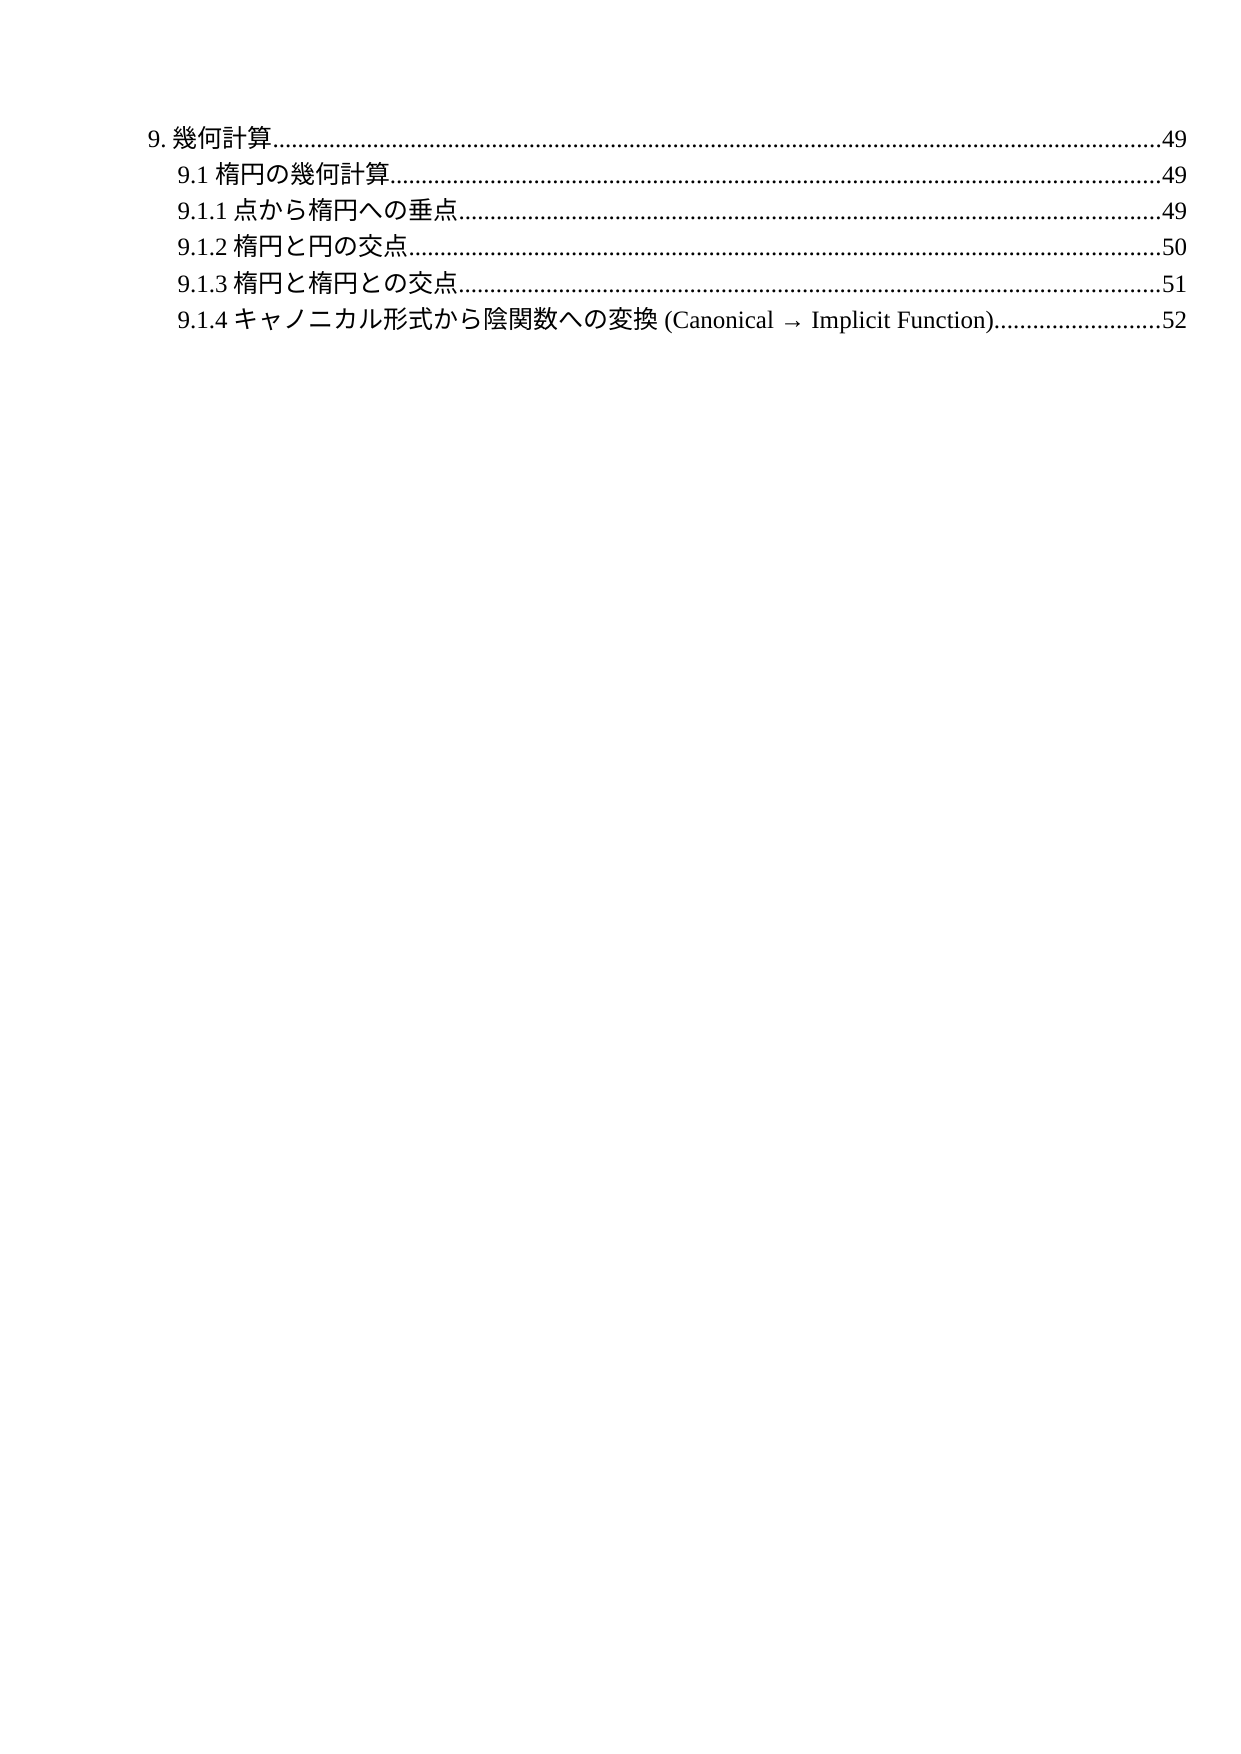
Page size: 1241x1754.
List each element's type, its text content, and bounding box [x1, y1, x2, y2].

text 9.1.4 キャノニカル形式から陰関数への変換 (Canonical → Implicit Function) 52 [177, 299, 1187, 336]
text 9. 幾何計算 49 [148, 118, 1187, 154]
text 9.1.2 楕円と円の交点 50 [177, 227, 1187, 263]
text 9.1.3 楕円と楕円との交点 51 [177, 263, 1187, 299]
text 9.1 楕円の幾何計算 49 [177, 154, 1187, 191]
text 9.1.1 点から楕円への垂点 49 [177, 191, 1187, 227]
